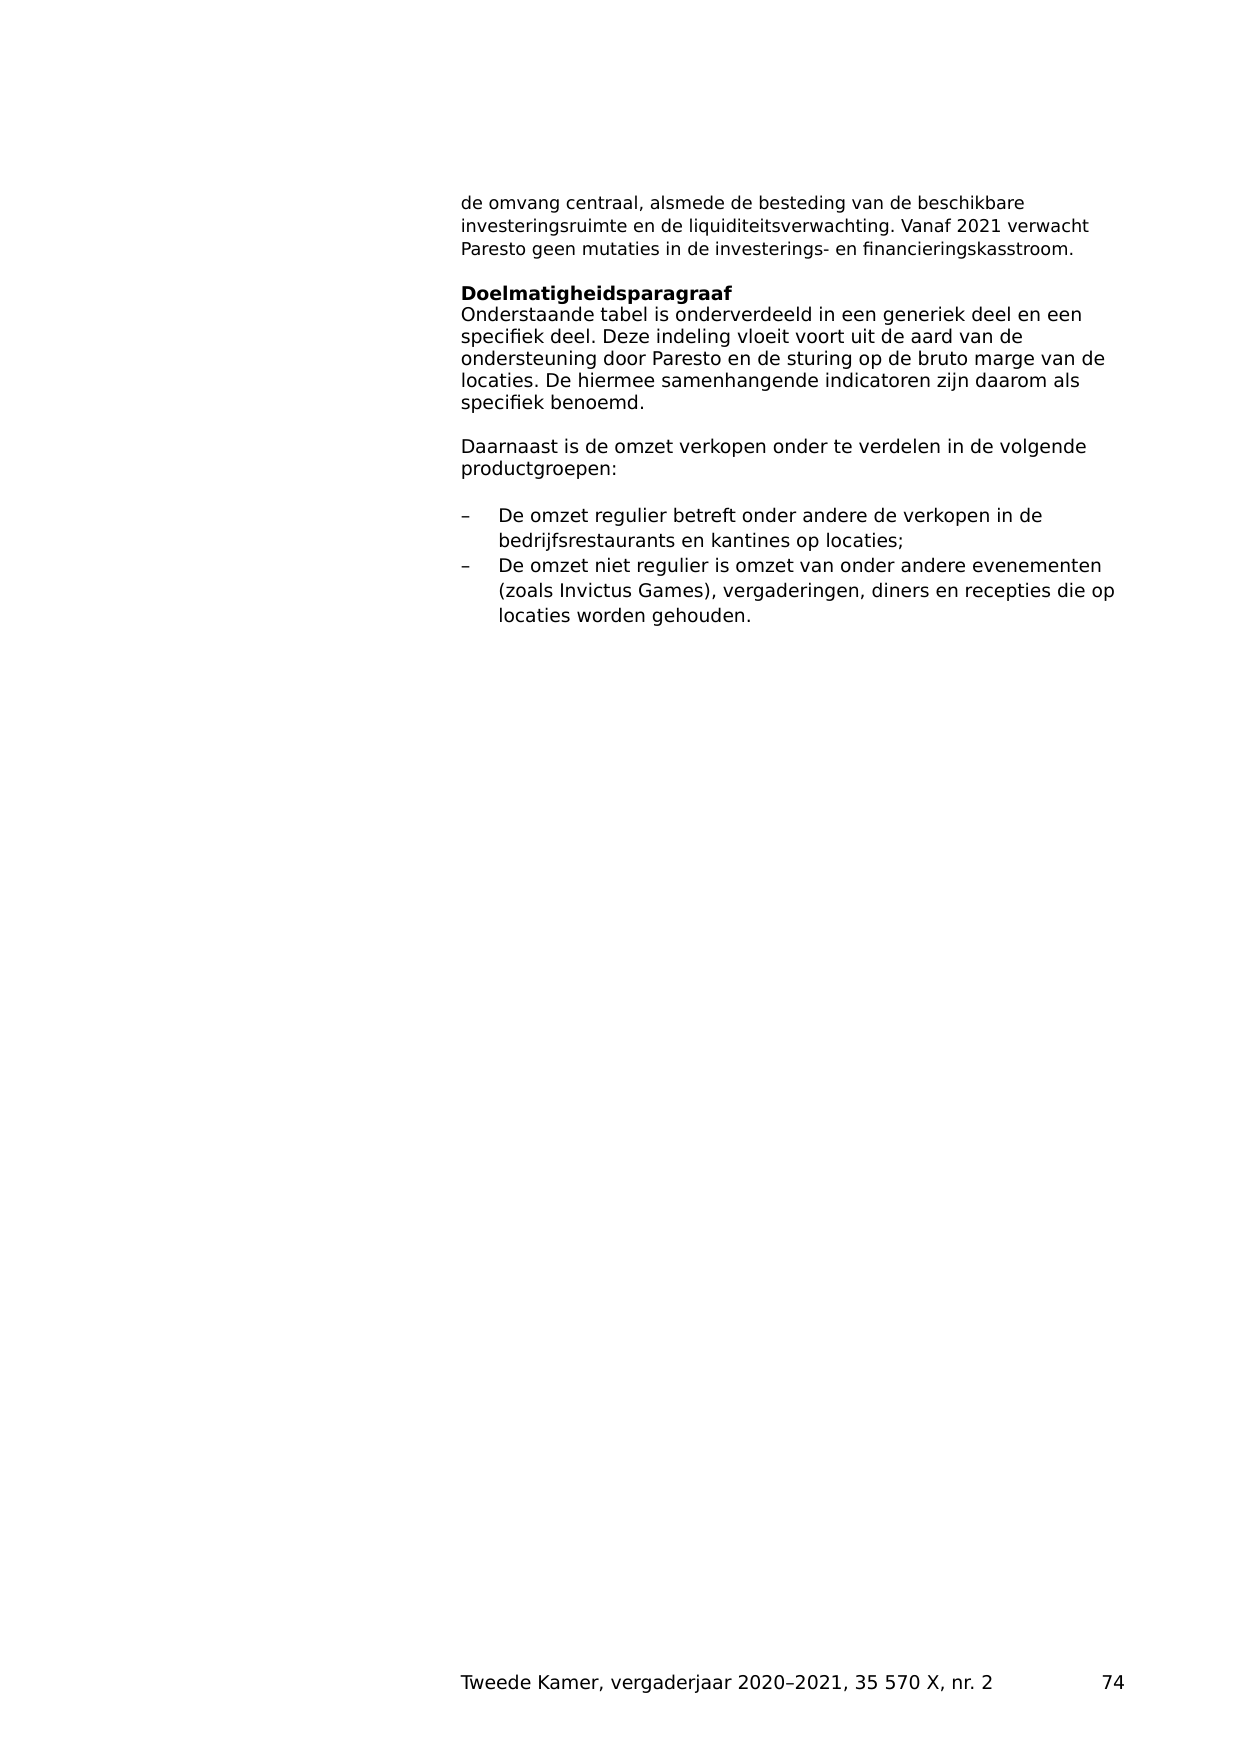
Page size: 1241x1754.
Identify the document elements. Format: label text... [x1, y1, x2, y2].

text Doelmatigheidsparagraaf Onderstaande tabel is onderverdeeld in een generiek deel en een specifiek deel. Deze indeling vloeit voort uit de aard van de ondersteuning door Paresto en de sturing op de bruto marge van de locaties. De hiermee samenhangende indicatoren zijn daarom als specifiek benoemd. Daarnaast is de omzet verkopen onder te verdelen in de volgende productgroepen: [461, 282, 1125, 502]
list De omzet niet regulier is omzet van onder andere evenementen (zoals Invictus Games), vergaderingen, diners en recepties die op locaties worden gehouden. [461, 552, 1125, 627]
list De omzet regulier betreft onder andere de verkopen in de bedrijfsrestaurants en kantines op locaties; [461, 502, 1125, 552]
text de omvang centraal, alsmede de besteding van de beschikbare investeringsruimte en de liquiditeitsverwachting. Vanaf 2021 verwacht Paresto geen mutaties in de investerings- en financieringskasstroom. [461, 191, 1125, 259]
